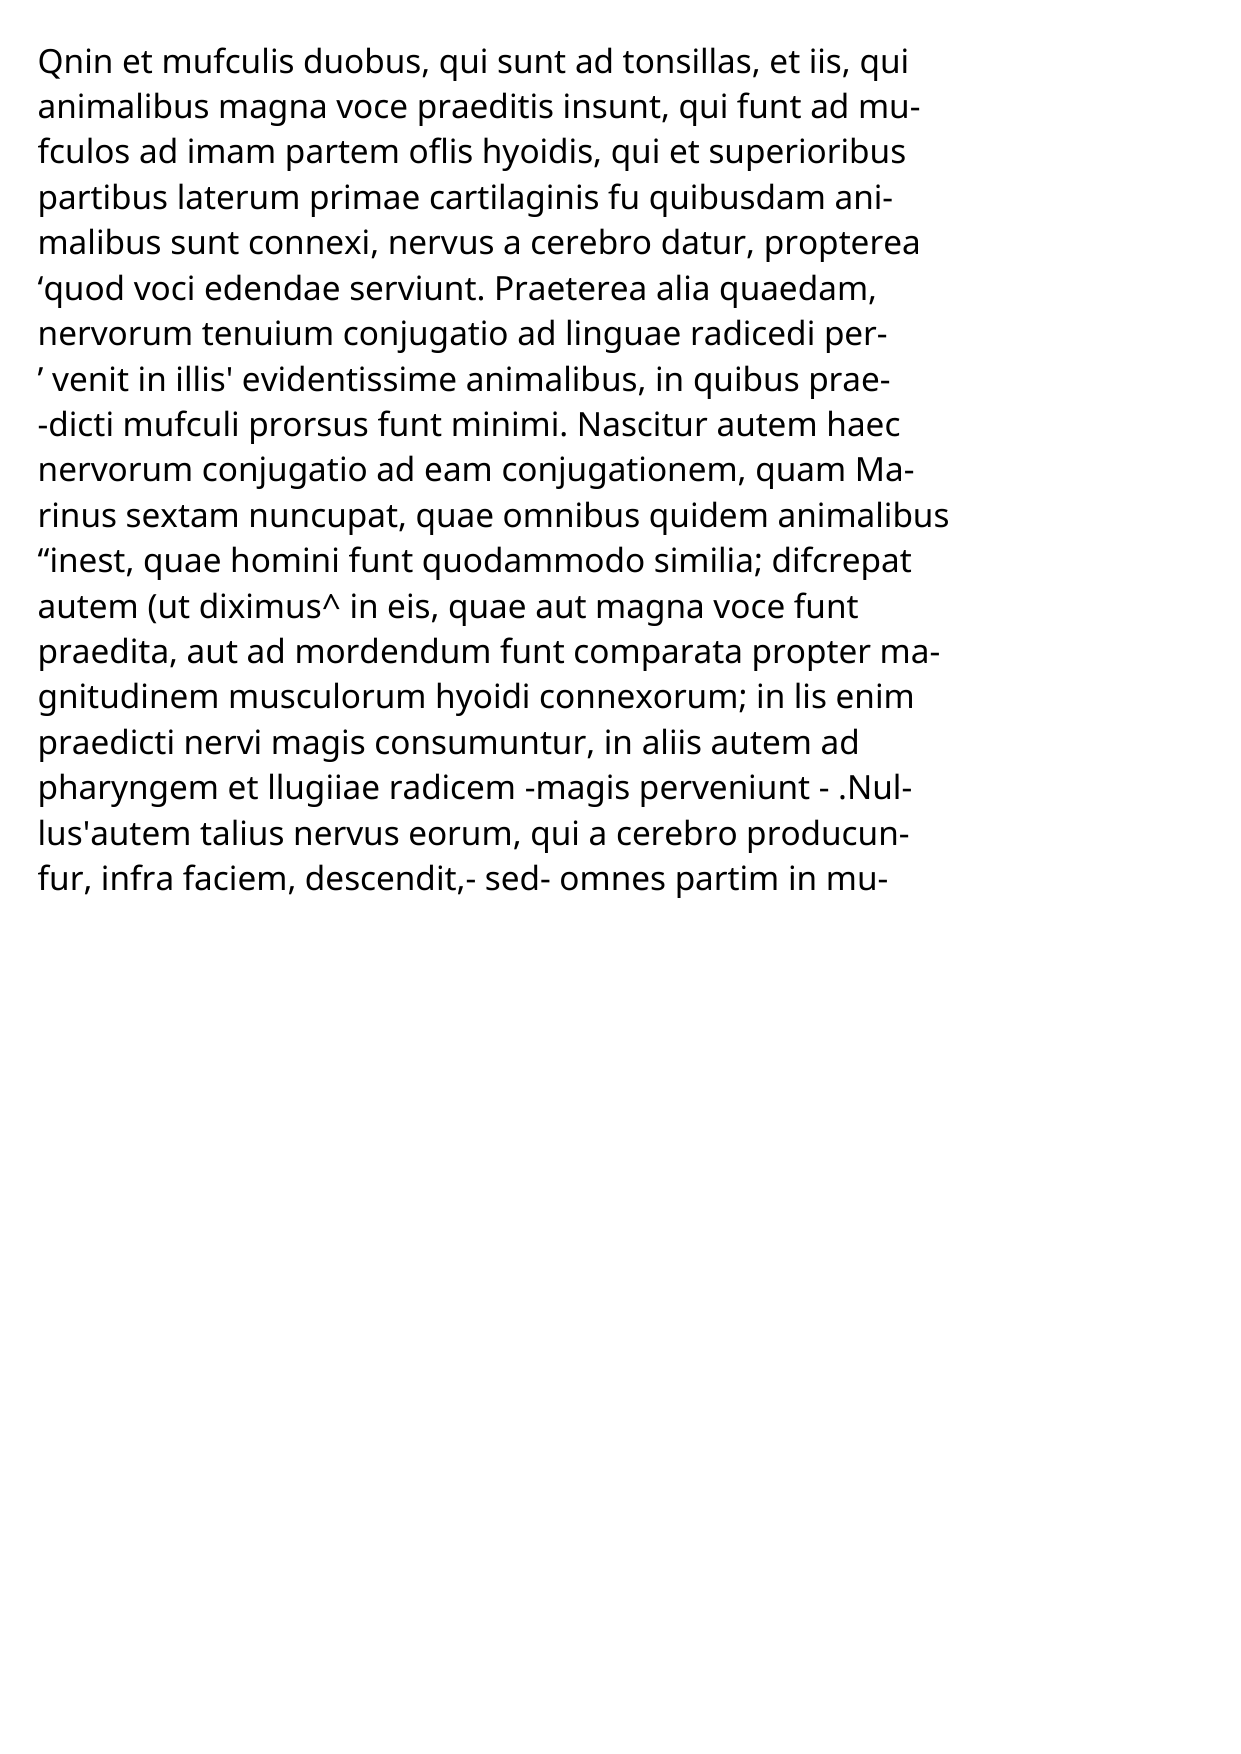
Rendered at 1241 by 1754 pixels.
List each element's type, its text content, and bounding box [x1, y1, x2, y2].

text Qnin et mufculis duobus, qui sunt ad tonsillas, et iis, qui animalibus magna voce praeditis insunt, qui funt ad mu- fculos ad imam partem oflis hyoidis, qui et superioribus partibus laterum primae cartilaginis fu quibusdam ani- malibus sunt connexi, nervus a cerebro datur, propterea ‘quod voci edendae serviunt. Praeterea alia quaedam, nervorum tenuium conjugatio ad linguae radicedi per- ’ venit in illis' evidentissime animalibus, in quibus prae- -dicti mufculi prorsus funt minimi. Nascitur autem haec nervorum conjugatio ad eam conjugationem, quam Ma- rinus sextam nuncupat, quae omnibus quidem animalibus “inest, quae homini funt quodammodo similia; difcrepat autem (ut diximus^ in eis, quae aut magna voce funt praedita, aut ad mordendum funt comparata propter ma- gnitudinem musculorum hyoidi connexorum; in lis enim praedicti nervi magis consumuntur, in aliis autem ad pharyngem et llugiiae radicem -magis perveniunt - .Nul- lus'autem talius nervus eorum, qui a cerebro producun- fur, infra faciem, descendit,- sed- omnes partim in mu- [37, 37, 1203, 900]
